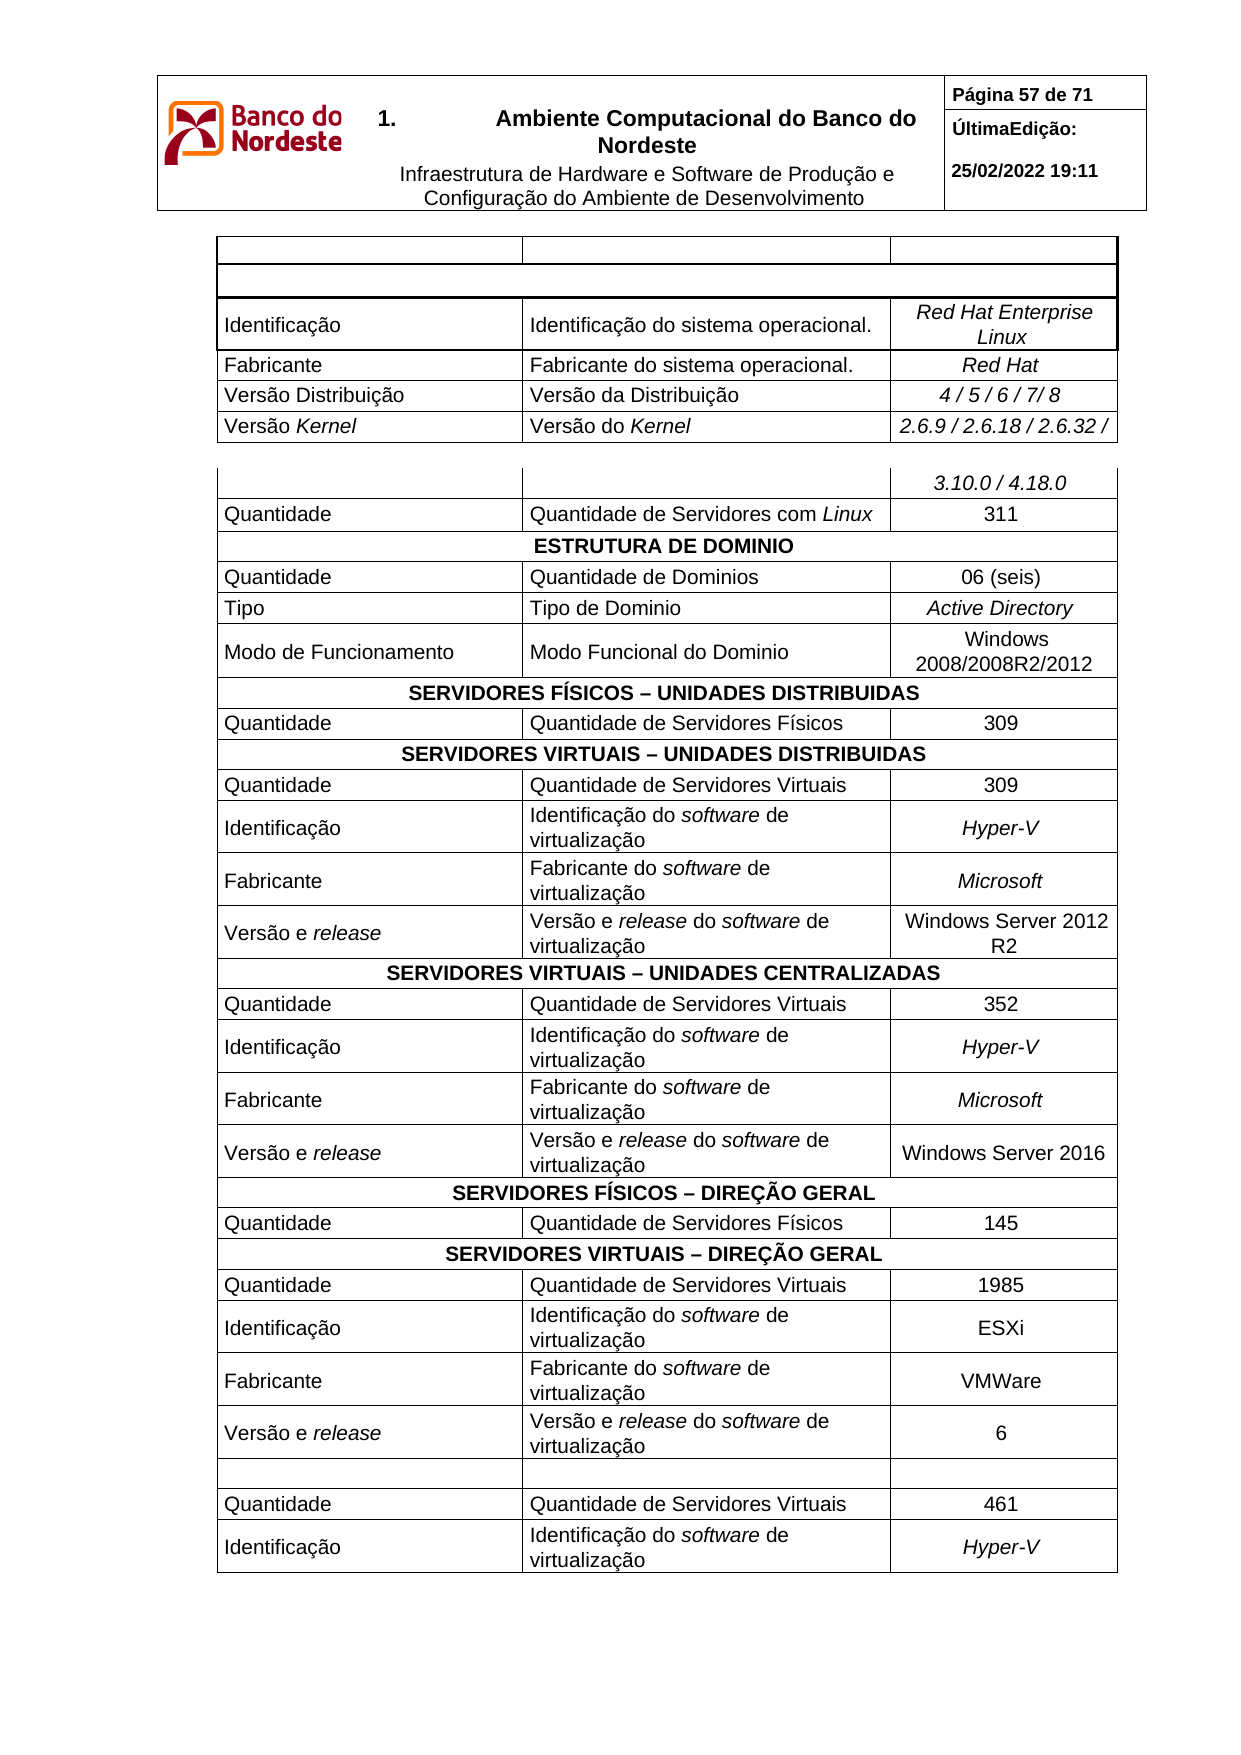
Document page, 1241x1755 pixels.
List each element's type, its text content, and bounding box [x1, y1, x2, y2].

table_cell Quantidade [218, 709, 522, 738]
table_cell Quantidade de Dominios [523, 562, 890, 592]
table_cell Versão e release [218, 1406, 522, 1457]
table_cell Fabricante [218, 351, 522, 380]
table_cell 461 [891, 1489, 1117, 1519]
table_cell Windows 2008/2008R2/2012 [891, 624, 1117, 677]
table_cell Hyper-V [891, 1020, 1117, 1072]
table_cell Quantidade de Servidores com Linux [523, 499, 890, 531]
table_cell SERVIDORES VIRTUAIS – UNIDADES CENTRALIZADAS [218, 959, 1117, 988]
table_cell ESXi [891, 1301, 1117, 1352]
table_cell Windows Server 2016 [891, 1125, 1117, 1177]
table_cell Red Hat Enterprise Linux [891, 299, 1116, 349]
table_cell 06 (seis) [891, 562, 1117, 592]
table_cell [891, 237, 1116, 263]
table_cell Identificação do software de virtualização [523, 801, 890, 852]
table_cell Modo Funcional do Dominio [523, 624, 890, 677]
table_cell ESTRUTURA DE DOMINIO [218, 532, 1117, 561]
table_cell Versão e release [218, 1125, 522, 1177]
table_cell Identificação [218, 1020, 522, 1072]
table_cell Identificação [218, 1520, 522, 1572]
table_cell VMWare [891, 1353, 1117, 1405]
table_cell 145 [891, 1208, 1117, 1238]
table_cell SERVIDORES FÍSICOS – DIREÇÃO GERAL [218, 1178, 1117, 1207]
table_cell SERVIDORES FÍSICOS – UNIDADES DISTRIBUIDAS [218, 678, 1117, 708]
table_cell 6 [891, 1406, 1117, 1457]
table_cell Identificação do software de virtualização [523, 1520, 890, 1572]
table_cell Quantidade [218, 1208, 522, 1238]
table_cell Versão e release do software de virtualização [523, 906, 890, 957]
table_cell 4 / 5 / 6 / 7/ 8 [891, 381, 1117, 411]
table_cell Quantidade [218, 562, 522, 592]
table_cell Fabricante do software de virtualização [523, 853, 890, 905]
table_cell 352 [891, 989, 1117, 1019]
table_cell [218, 265, 1116, 296]
table_cell Versão e release [218, 906, 522, 957]
table_header [218, 468, 522, 498]
table_cell 309 [891, 709, 1117, 738]
table_cell 2.6.9 / 2.6.18 / 2.6.32 / [891, 412, 1117, 442]
table_cell Versão Kernel [218, 412, 522, 442]
table_cell Tipo de Dominio [523, 593, 890, 623]
table_cell Quantidade [218, 770, 522, 800]
table_header 3.10.0 / 4.18.0 [891, 468, 1117, 498]
table_cell [218, 1459, 522, 1488]
table_cell Fabricante do software de virtualização [523, 1353, 890, 1405]
table_cell Quantidade de Servidores Físicos [523, 1208, 890, 1238]
table_cell Identificação [218, 1301, 522, 1352]
table_cell Hyper-V [891, 1520, 1117, 1572]
table_cell Quantidade de Servidores Virtuais [523, 989, 890, 1019]
table_cell Versão da Distribuição [523, 381, 890, 411]
table_cell Versão Distribuição [218, 381, 522, 411]
table_cell Fabricante [218, 1353, 522, 1405]
table_cell Identificação [218, 801, 522, 852]
table_cell Identificação do sistema operacional. [523, 299, 890, 349]
table_cell Red Hat [891, 351, 1117, 380]
table_cell 309 [891, 770, 1117, 800]
table_cell Quantidade [218, 499, 522, 531]
table_cell Versão do Kernel [523, 412, 890, 442]
table_cell Fabricante do software de virtualização [523, 1073, 890, 1124]
table_cell Modo de Funcionamento [218, 624, 522, 677]
table_cell Microsoft [891, 853, 1117, 905]
table_cell [218, 237, 522, 263]
table_cell Identificação do software de virtualização [523, 1301, 890, 1352]
table_cell Identificação do software de virtualização [523, 1020, 890, 1072]
table_cell Microsoft [891, 1073, 1117, 1124]
table_cell Windows Server 2012 R2 [891, 906, 1117, 957]
table_cell Quantidade de Servidores Virtuais [523, 1270, 890, 1300]
table_cell SERVIDORES VIRTUAIS – UNIDADES DISTRIBUIDAS [218, 740, 1117, 769]
table_cell Quantidade de Servidores Físicos [523, 709, 890, 738]
table_cell Fabricante [218, 853, 522, 905]
table_cell Quantidade [218, 1489, 522, 1519]
table_cell Fabricante [218, 1073, 522, 1124]
table_header [523, 468, 890, 498]
table_cell Versão e release do software de virtualização [523, 1406, 890, 1457]
table_cell Versão e release do software de virtualização [523, 1125, 890, 1177]
table_cell Quantidade de Servidores Virtuais [523, 1489, 890, 1519]
table_cell 311 [891, 499, 1117, 531]
table_cell SERVIDORES VIRTUAIS – DIREÇÃO GERAL [218, 1239, 1117, 1269]
table_cell Quantidade de Servidores Virtuais [523, 770, 890, 800]
table_cell Identificação [218, 299, 522, 349]
table_cell [523, 237, 890, 263]
table_cell Quantidade [218, 1270, 522, 1300]
table_cell Hyper-V [891, 801, 1117, 852]
table_cell [523, 1459, 890, 1488]
table_cell Active Directory [891, 593, 1117, 623]
table_cell 1985 [891, 1270, 1117, 1300]
table_cell Tipo [218, 593, 522, 623]
table_cell [891, 1459, 1117, 1488]
table_cell Fabricante do sistema operacional. [523, 351, 890, 380]
table_cell Quantidade [218, 989, 522, 1019]
